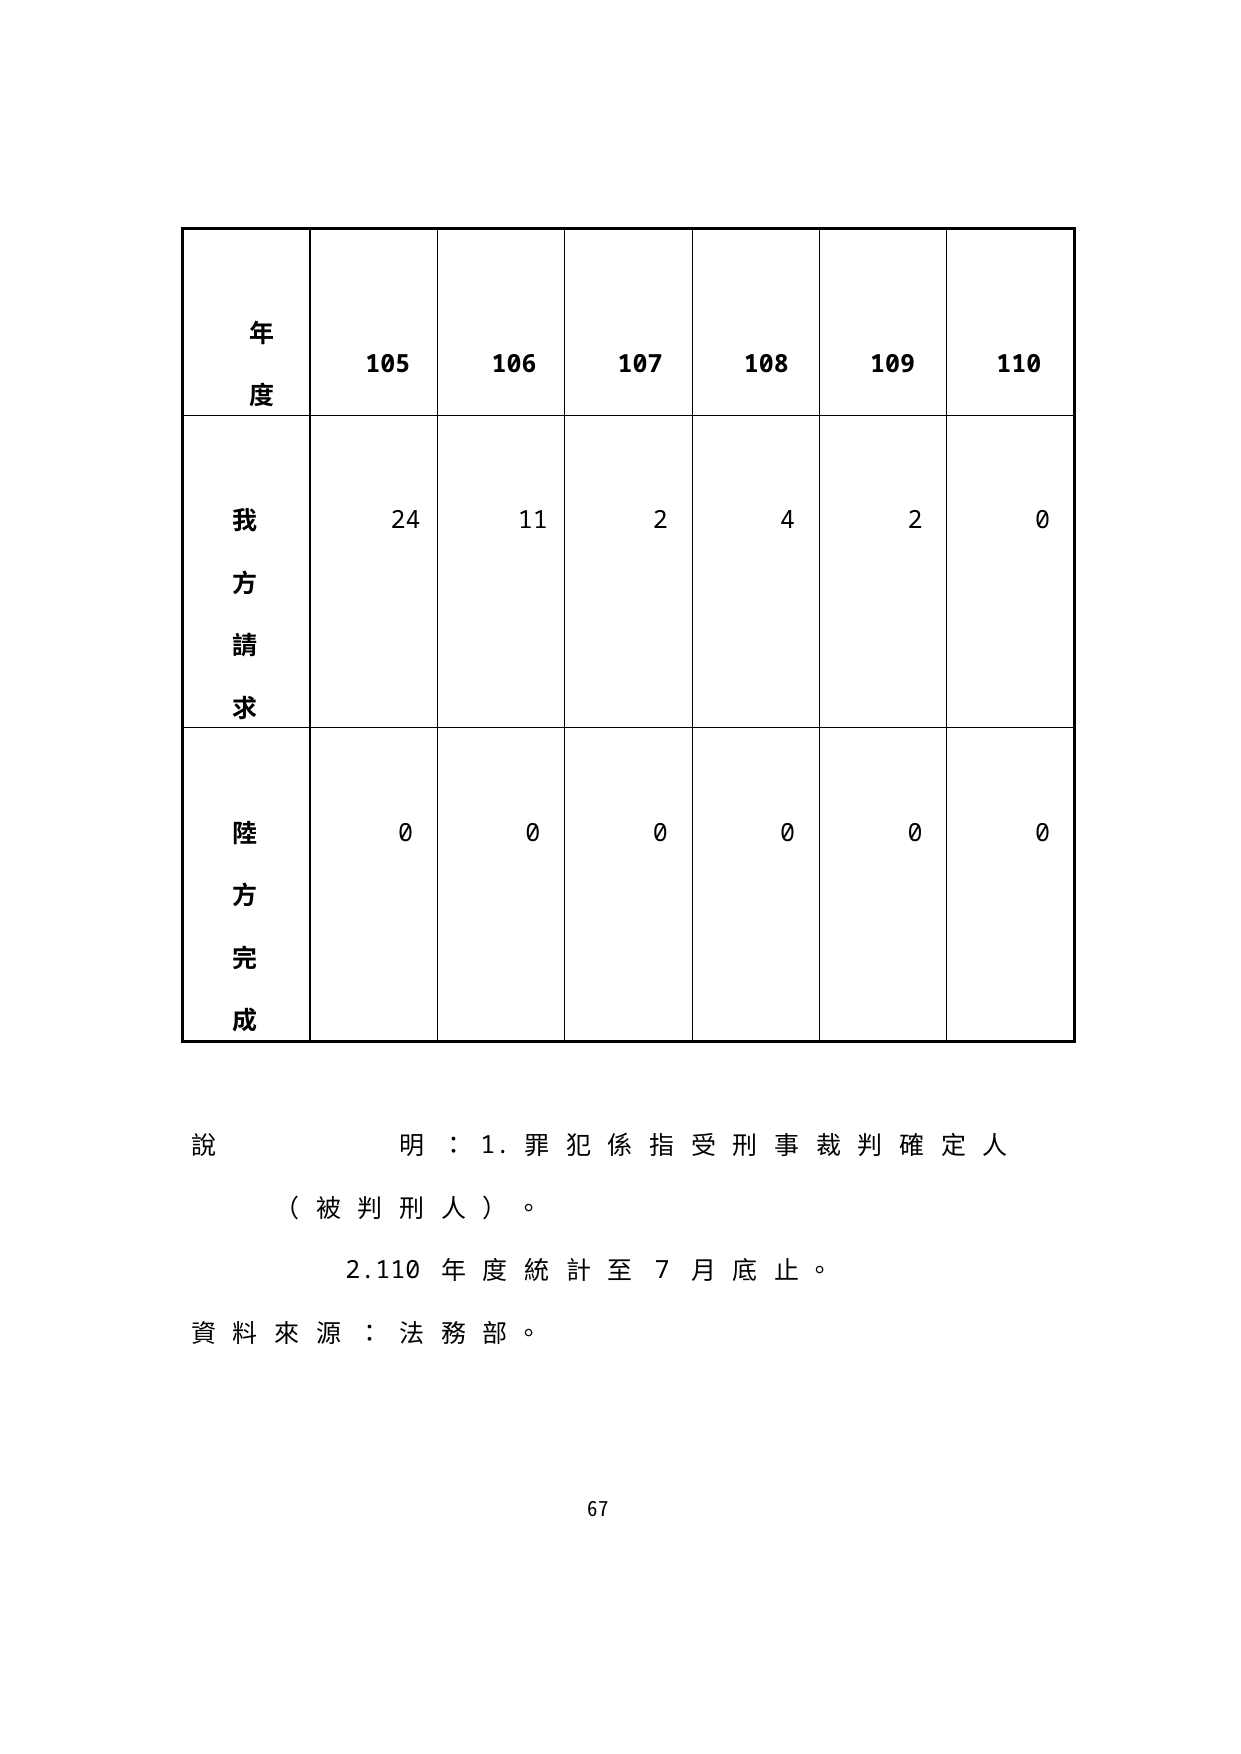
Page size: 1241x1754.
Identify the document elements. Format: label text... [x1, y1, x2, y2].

table_cell 0 [947, 728, 1073, 1040]
table_header 105 [311, 230, 437, 415]
table_cell 陸方完成 [184, 728, 309, 1040]
text 2.110年度統計至7月底止。 [183, 1227, 1058, 1290]
text 說 明：1.罪犯係指受刑事裁判確定人（被判刑人）。 [183, 1102, 1058, 1227]
text 資料來源：法務部。 [183, 1290, 1058, 1352]
table_cell 0 [947, 416, 1073, 727]
table_cell 0 [311, 728, 437, 1040]
table_header 108 [693, 230, 819, 415]
table_cell 0 [438, 728, 564, 1040]
table_cell 24 [311, 416, 437, 727]
table_cell 0 [693, 728, 819, 1040]
table_header 109 [820, 230, 946, 415]
table_header 106 [438, 230, 564, 415]
table_header 年度 [184, 230, 309, 415]
table_cell 11 [438, 416, 564, 727]
table_header 110 [947, 230, 1073, 415]
table_cell 2 [565, 416, 692, 727]
table_cell 0 [565, 728, 692, 1040]
table_cell 2 [820, 416, 946, 727]
table_header 107 [565, 230, 692, 415]
table_cell 0 [820, 728, 946, 1040]
table_cell 我方請求 [184, 416, 309, 727]
table_cell 4 [693, 416, 819, 727]
